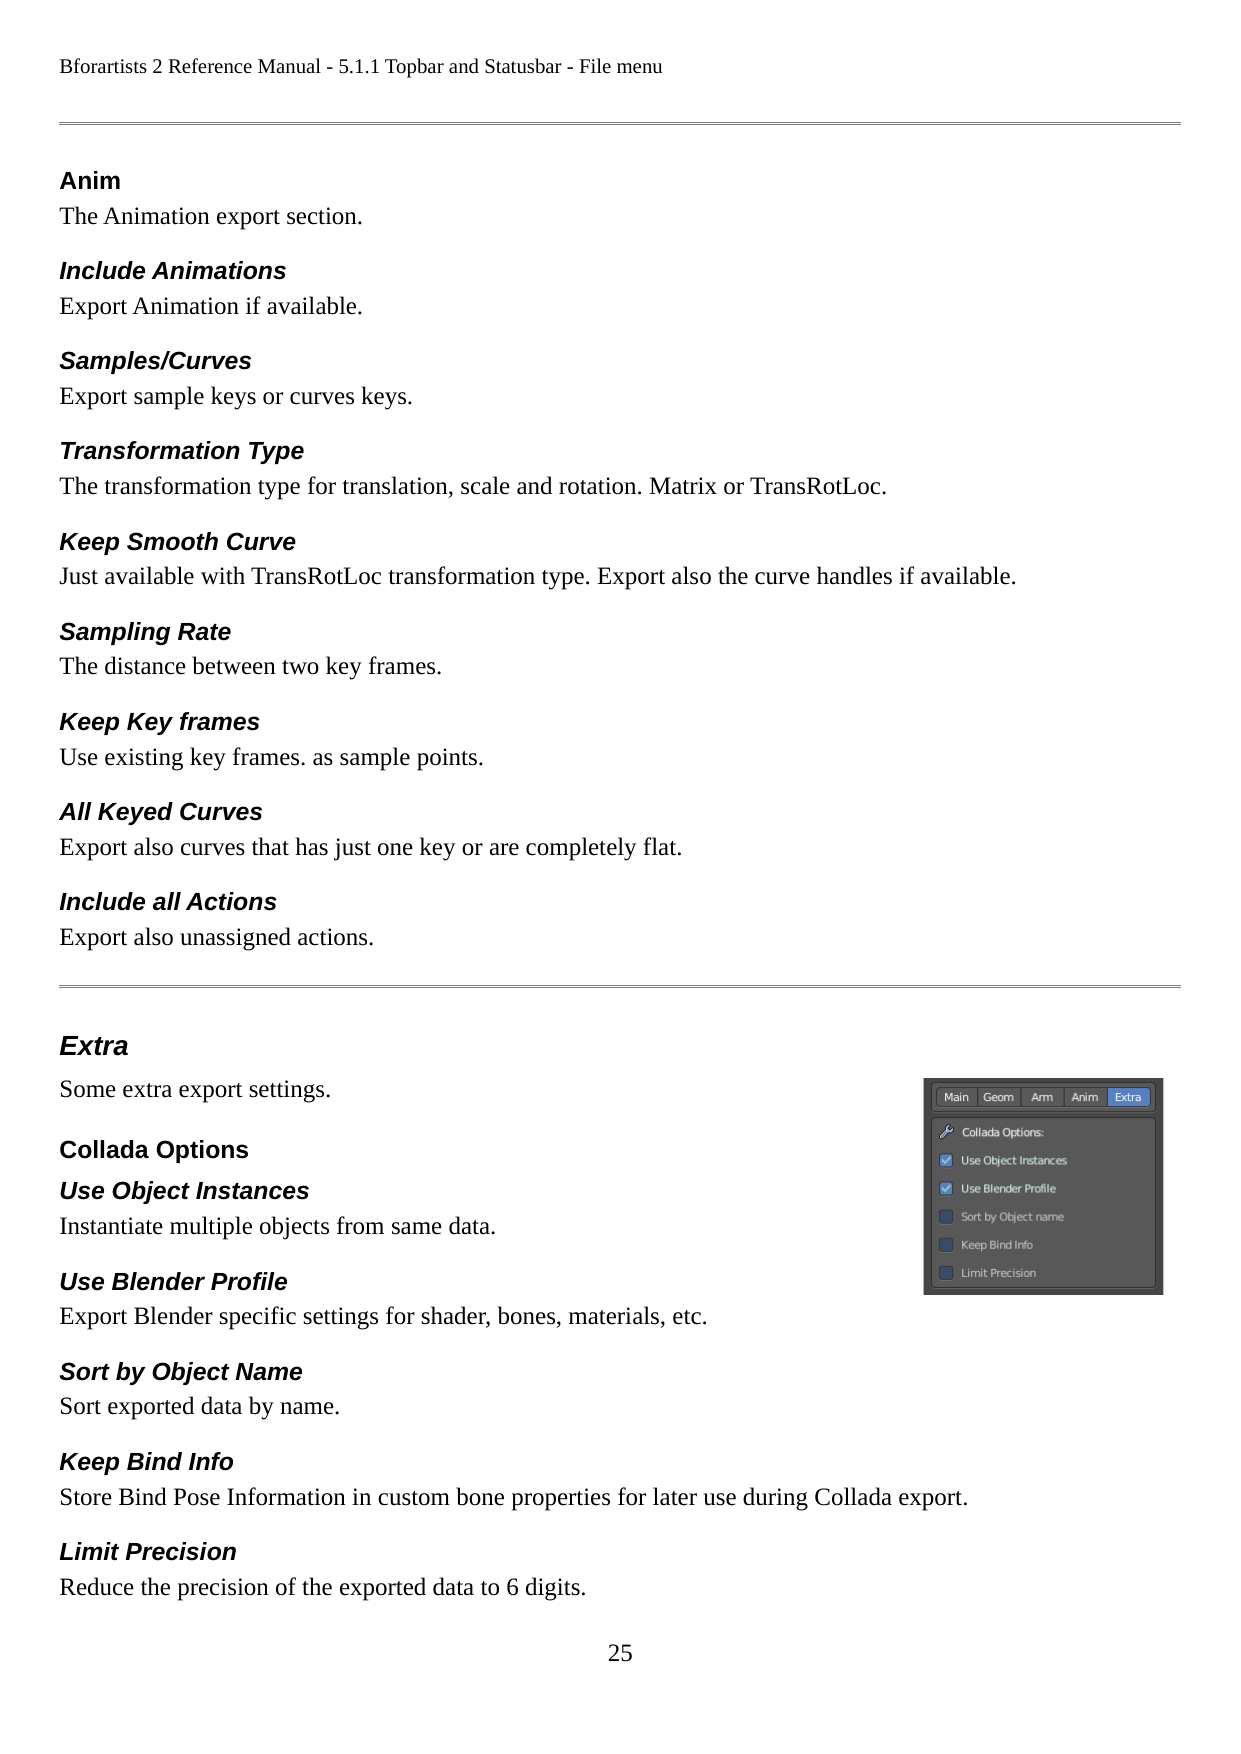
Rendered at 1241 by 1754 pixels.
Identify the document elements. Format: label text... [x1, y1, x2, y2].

subtitle Include all Actions [59, 887, 1181, 916]
text The transformation type for translation, scale and rotation. Matrix or TransRotLoc. [59, 471, 1181, 500]
text Reduce the precision of the exported data to 6 digits. [59, 1572, 1181, 1600]
text Store Bind Pose Information in custom bone properties for later use during Collada export. [59, 1482, 1181, 1510]
text Export also unassigned actions. [59, 922, 1181, 951]
subtitle Use Blender Profile [59, 1267, 923, 1295]
text Use existing key frames. as sample points. [59, 742, 1181, 770]
text Instantiate multiple objects from same data. [59, 1211, 923, 1240]
subtitle Include Animations [59, 256, 1181, 285]
subtitle Keep Smooth Curve [59, 527, 1181, 555]
subtitle All Keyed Curves [59, 797, 1181, 825]
text Just available with TransRotLoc transformation type. Export also the curve handles if available. [59, 561, 1181, 590]
subtitle Collada Options [59, 1135, 923, 1164]
subtitle Anim [59, 166, 1181, 195]
subtitle [1164, 1176, 1181, 1205]
subtitle Keep Bind Info [59, 1447, 1181, 1475]
subtitle Extra [59, 1029, 1181, 1061]
text The Animation export section. [59, 201, 1181, 230]
text Export Blender specific settings for shader, bones, materials, etc. [59, 1301, 1181, 1330]
subtitle Keep Key frames [59, 707, 1181, 735]
picture [923, 1078, 1164, 1295]
subtitle Sort by Object Name [59, 1357, 1181, 1385]
subtitle Use Object Instances [59, 1176, 923, 1205]
subtitle [1164, 1267, 1181, 1295]
subtitle Limit Precision [59, 1537, 1181, 1565]
subtitle Transformation Type [59, 436, 1181, 465]
text Export also curves that has just one key or are completely flat. [59, 832, 1181, 860]
text The distance between two key frames. [59, 651, 1181, 680]
text Export Animation if available. [59, 291, 1181, 320]
text Some extra export settings. [59, 1074, 1181, 1103]
subtitle Sampling Rate [59, 617, 1181, 645]
text Sort exported data by name. [59, 1391, 1181, 1420]
subtitle Samples/Curves [59, 346, 1181, 375]
text Export sample keys or curves keys. [59, 381, 1181, 410]
subtitle [1164, 1135, 1181, 1164]
